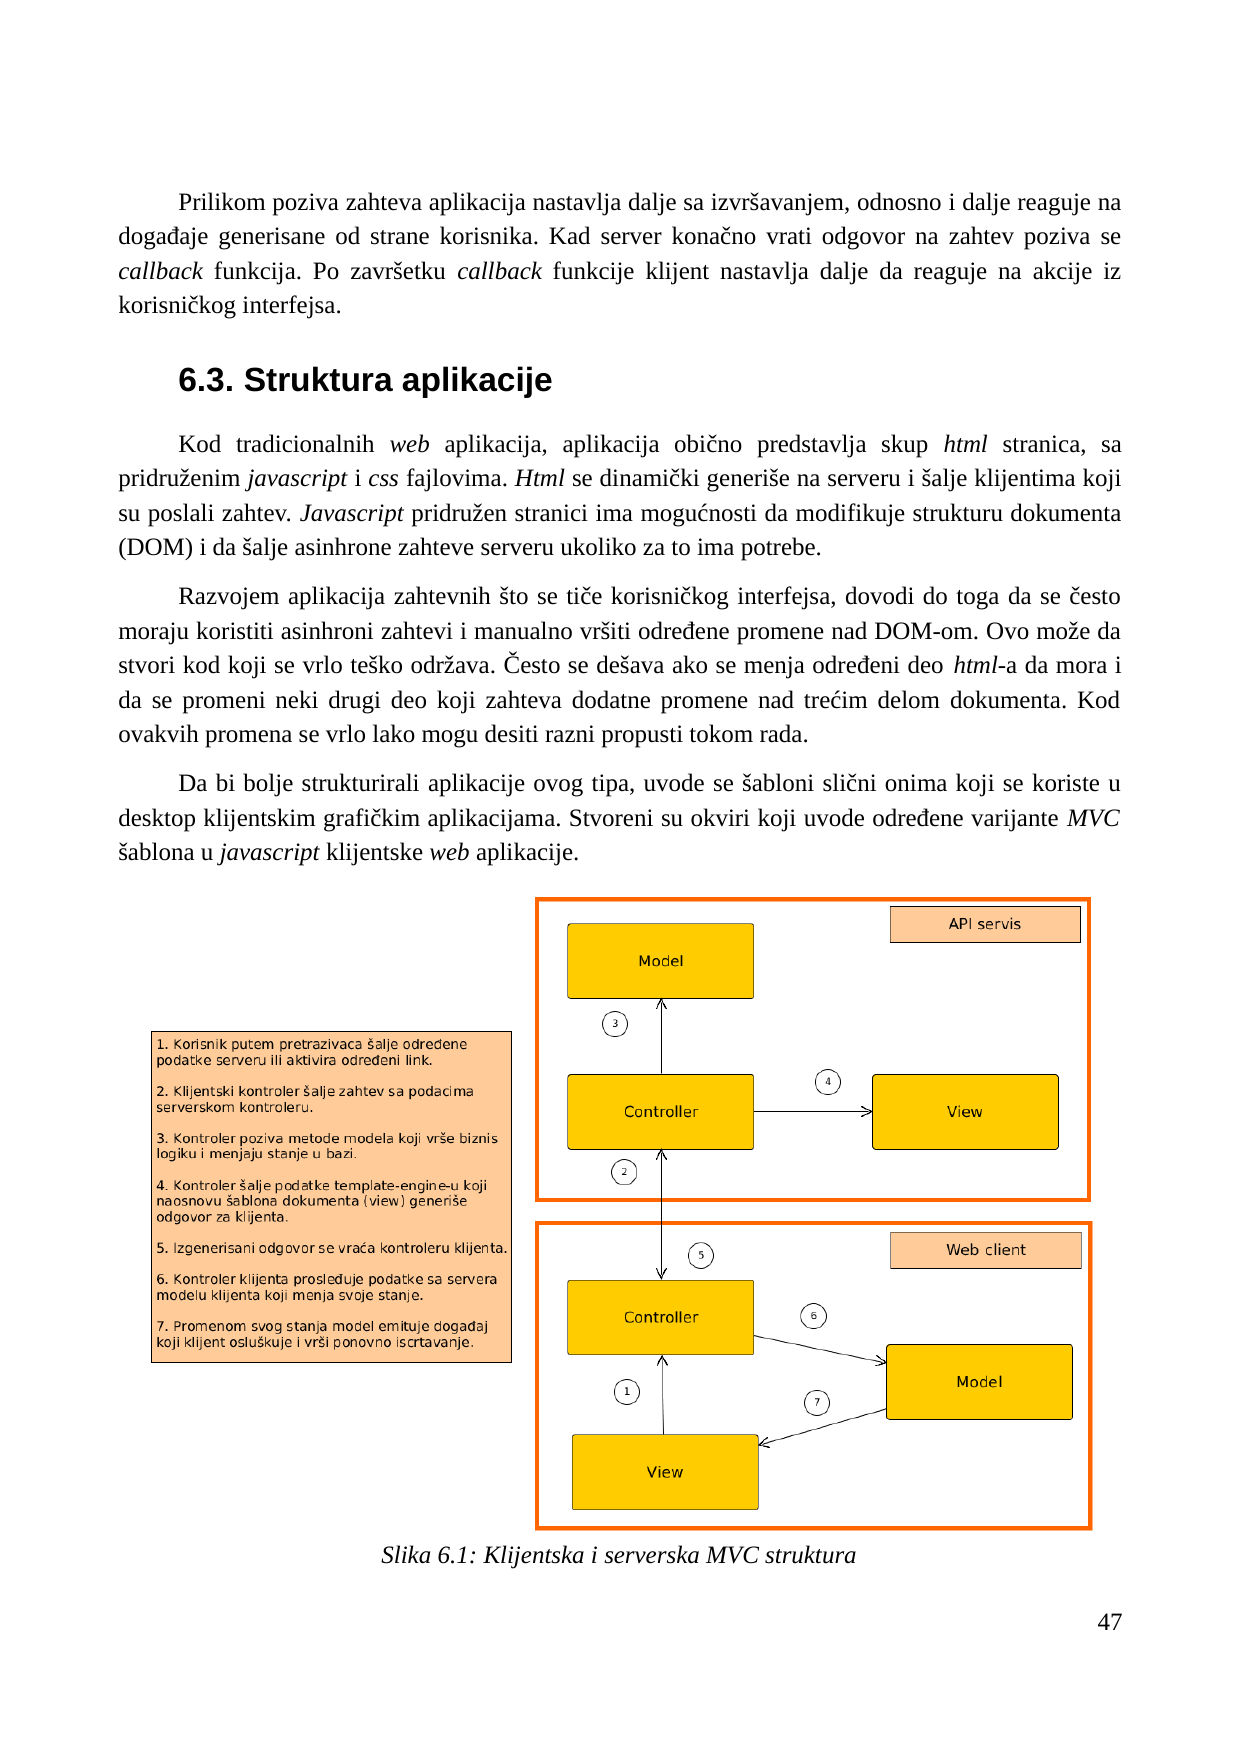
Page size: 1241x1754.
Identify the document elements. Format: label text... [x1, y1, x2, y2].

text Da bi bolje strukturirali aplikacije ovog tipa, uvode se šabloni slični onima koji se koriste u desktop klijentskim grafičkim aplikacijama. Stvoreni su okviri koji uvode određene varijante MVC šablona u javascript klijentske web aplikacije. [118, 768, 1122, 866]
subtitle Struktura aplikacije [118, 360, 1122, 399]
text Prilikom poziva zahteva aplikacija nastavlja dalje sa izvršavanjem, odnosno i dalje reaguje na događaje generisane od strane korisnika. Kad server konačno vrati odgovor na zahtev poziva se callback funkcija. Po završetku callback funkcije klijent nastavlja dalje da reaguje na akcije iz korisničkog interfejsa. [118, 187, 1122, 319]
text Kod tradicionalnih web aplikacija, aplikacija obično predstavlja skup html stranica, sa pridruženim javascript i css fajlovima. Html se dinamički generiše na serveru i šalje klijentima koji su poslali zahtev. Javascript pridružen stranici ima mogućnosti da modifikuje strukturu dokumenta (DOM) i da šalje asinhrone zahteve serveru ukoliko za to ima potrebe. [118, 429, 1122, 561]
text Slika 6.1: Klijentska i serverska MVC struktura [118, 1541, 1122, 1569]
text Razvojem aplikacija zahtevnih što se tiče korisničkog interfejsa, dovodi do toga da se često moraju koristiti asinhroni zahtevi i manualno vršiti određene promene nad DOM-om. Ovo može da stvori kod koji se vrlo teško održava. Često se dešava ako se menja određeni deo html-a da mora i da se promeni neki drugi deo koji zahteva dodatne promene nad trećim delom dokumenta. Kod ovakvih promena se vrlo lako mogu desiti razni propusti tokom rada. [118, 581, 1122, 748]
picture [138, 886, 1103, 1541]
